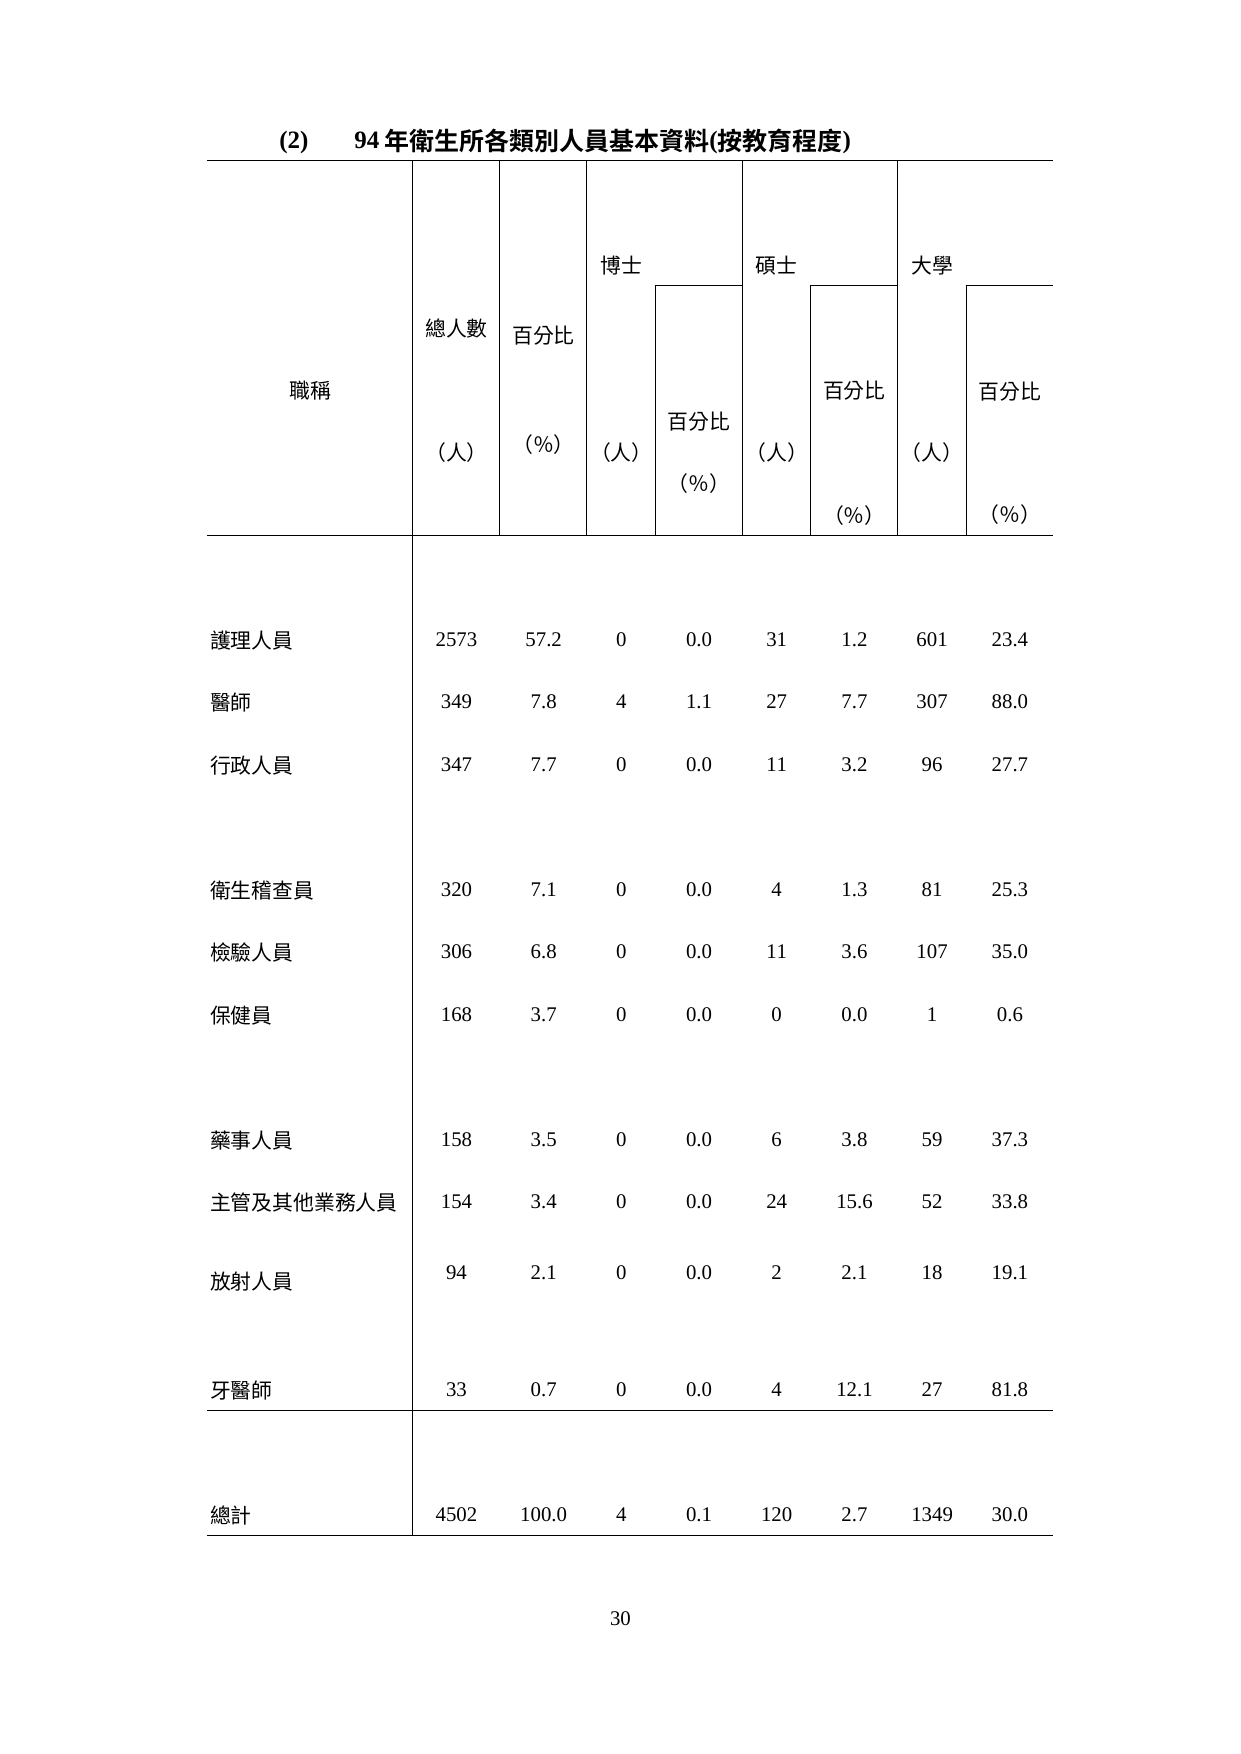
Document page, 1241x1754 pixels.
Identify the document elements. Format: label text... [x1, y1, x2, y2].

table_cell 168 [413, 973, 500, 1035]
table_cell 0 [587, 1160, 655, 1222]
table_cell 24 [742, 1160, 811, 1222]
table_cell 3.8 [811, 1035, 898, 1160]
table_cell 0.0 [655, 1035, 742, 1160]
table_cell （人） [743, 285, 810, 535]
table_cell 2 [742, 1223, 811, 1301]
table_cell 349 [413, 660, 500, 722]
table_cell 1.2 [811, 536, 898, 660]
table_cell 保健員 [207, 973, 412, 1035]
table_cell 0.1 [655, 1411, 742, 1535]
table_header 職稱 [207, 161, 412, 535]
table_header 大學 [898, 161, 966, 285]
table_cell 0 [742, 973, 811, 1035]
table_cell 320 [413, 785, 500, 910]
table_cell 行政人員 [207, 723, 412, 785]
table_cell 11 [742, 910, 811, 972]
table_cell 百分比 （％） [967, 286, 1053, 535]
table_cell 19.1 [966, 1223, 1053, 1301]
table_cell 總計 [207, 1411, 412, 1535]
table_cell 護理人員 [207, 536, 412, 660]
table_cell 3.6 [811, 910, 898, 972]
table_cell 120 [742, 1411, 811, 1535]
table_cell 25.3 [966, 785, 1053, 910]
table_cell 306 [413, 910, 500, 972]
table_header [966, 161, 1053, 285]
table_cell 衛生稽查員 [207, 785, 412, 910]
table_cell （人） [587, 285, 655, 535]
table_cell 33.8 [966, 1160, 1053, 1222]
table_cell 4 [587, 1411, 655, 1535]
table_cell 96 [898, 723, 966, 785]
table_cell 30.0 [966, 1411, 1053, 1535]
table_cell 0.0 [655, 910, 742, 972]
table_cell 0 [587, 973, 655, 1035]
table_cell 0.0 [655, 1160, 742, 1222]
table_header 博士 [587, 161, 655, 285]
table_cell 7.8 [500, 660, 587, 722]
table_cell 0.0 [655, 973, 742, 1035]
table_cell 18 [898, 1223, 966, 1301]
table_cell 154 [413, 1160, 500, 1222]
table_cell 100.0 [500, 1411, 587, 1535]
table_cell 57.2 [500, 536, 587, 660]
table_header 碩士 [743, 161, 811, 285]
table_cell 601 [898, 536, 966, 660]
table_cell 7.1 [500, 785, 587, 910]
table_cell 0.6 [966, 973, 1053, 1035]
table_header [655, 161, 742, 285]
table_cell 347 [413, 723, 500, 785]
table_cell 2.7 [811, 1411, 898, 1535]
table_cell 11 [742, 723, 811, 785]
table_cell 0.0 [811, 973, 898, 1035]
table_cell 7.7 [500, 723, 587, 785]
table_cell 0 [587, 723, 655, 785]
table_cell 4 [587, 660, 655, 722]
table_cell 35.0 [966, 910, 1053, 972]
table_cell 藥事人員 [207, 1035, 412, 1160]
table_cell 放射人員 [207, 1223, 412, 1301]
table_cell 0 [587, 910, 655, 972]
table_cell 牙醫師 [207, 1301, 412, 1410]
table_cell 3.4 [500, 1160, 587, 1222]
table_cell 59 [898, 1035, 966, 1160]
table_cell 2.1 [811, 1223, 898, 1301]
table_cell 37.3 [966, 1035, 1053, 1160]
table_cell 主管及其他業務人員 [207, 1160, 412, 1222]
table_cell 0.0 [655, 723, 742, 785]
table_cell 107 [898, 910, 966, 972]
table_cell 3.7 [500, 973, 587, 1035]
table_cell 33 [413, 1301, 500, 1410]
table_cell 6 [742, 1035, 811, 1160]
table_cell 0 [587, 1035, 655, 1160]
table_cell 4 [742, 785, 811, 910]
table_cell 12.1 [811, 1301, 898, 1410]
table_header 總人數 （人） [413, 161, 499, 535]
table_cell 2573 [413, 536, 500, 660]
table_cell 0 [587, 536, 655, 660]
table_cell 3.2 [811, 723, 898, 785]
table_cell 0.0 [655, 536, 742, 660]
table_cell 27 [742, 660, 811, 722]
table_cell 2.1 [500, 1223, 587, 1301]
table_cell 307 [898, 660, 966, 722]
table_cell 27.7 [966, 723, 1053, 785]
table_cell 百分比 （％） [656, 286, 742, 535]
table_cell 31 [742, 536, 811, 660]
table_cell 4502 [413, 1411, 500, 1535]
table_cell 醫師 [207, 660, 412, 722]
table_cell 百分比 （％） [811, 286, 897, 535]
table_cell 0.7 [500, 1301, 587, 1410]
table_cell 7.7 [811, 660, 898, 722]
table_cell 0 [587, 1223, 655, 1301]
table_cell 0.0 [655, 1301, 742, 1410]
table_cell 15.6 [811, 1160, 898, 1222]
table_cell 158 [413, 1035, 500, 1160]
table_header [811, 161, 897, 285]
table_cell 94 [413, 1223, 500, 1301]
table_cell 1 [898, 973, 966, 1035]
table_cell 0 [587, 785, 655, 910]
table_cell 3.5 [500, 1035, 587, 1160]
table_cell 0.0 [655, 1223, 742, 1301]
table_cell 0 [587, 1301, 655, 1410]
table_cell 0.0 [655, 785, 742, 910]
table_cell （人） [898, 285, 966, 535]
table_cell 1.3 [811, 785, 898, 910]
table_cell 1349 [898, 1411, 966, 1535]
table_cell 81.8 [966, 1301, 1053, 1410]
table_cell 檢驗人員 [207, 910, 412, 972]
table_cell 1.1 [655, 660, 742, 722]
table_cell 27 [898, 1301, 966, 1410]
table_cell 88.0 [966, 660, 1053, 722]
table_cell 23.4 [966, 536, 1053, 660]
table_cell 52 [898, 1160, 966, 1222]
table_cell 4 [742, 1301, 811, 1410]
list 94年衛生所各類別人員基本資料(按教育程度) [148, 97, 1092, 160]
table_cell 6.8 [500, 910, 587, 972]
table_cell 81 [898, 785, 966, 910]
table_header 百分比 （％） [500, 161, 586, 535]
